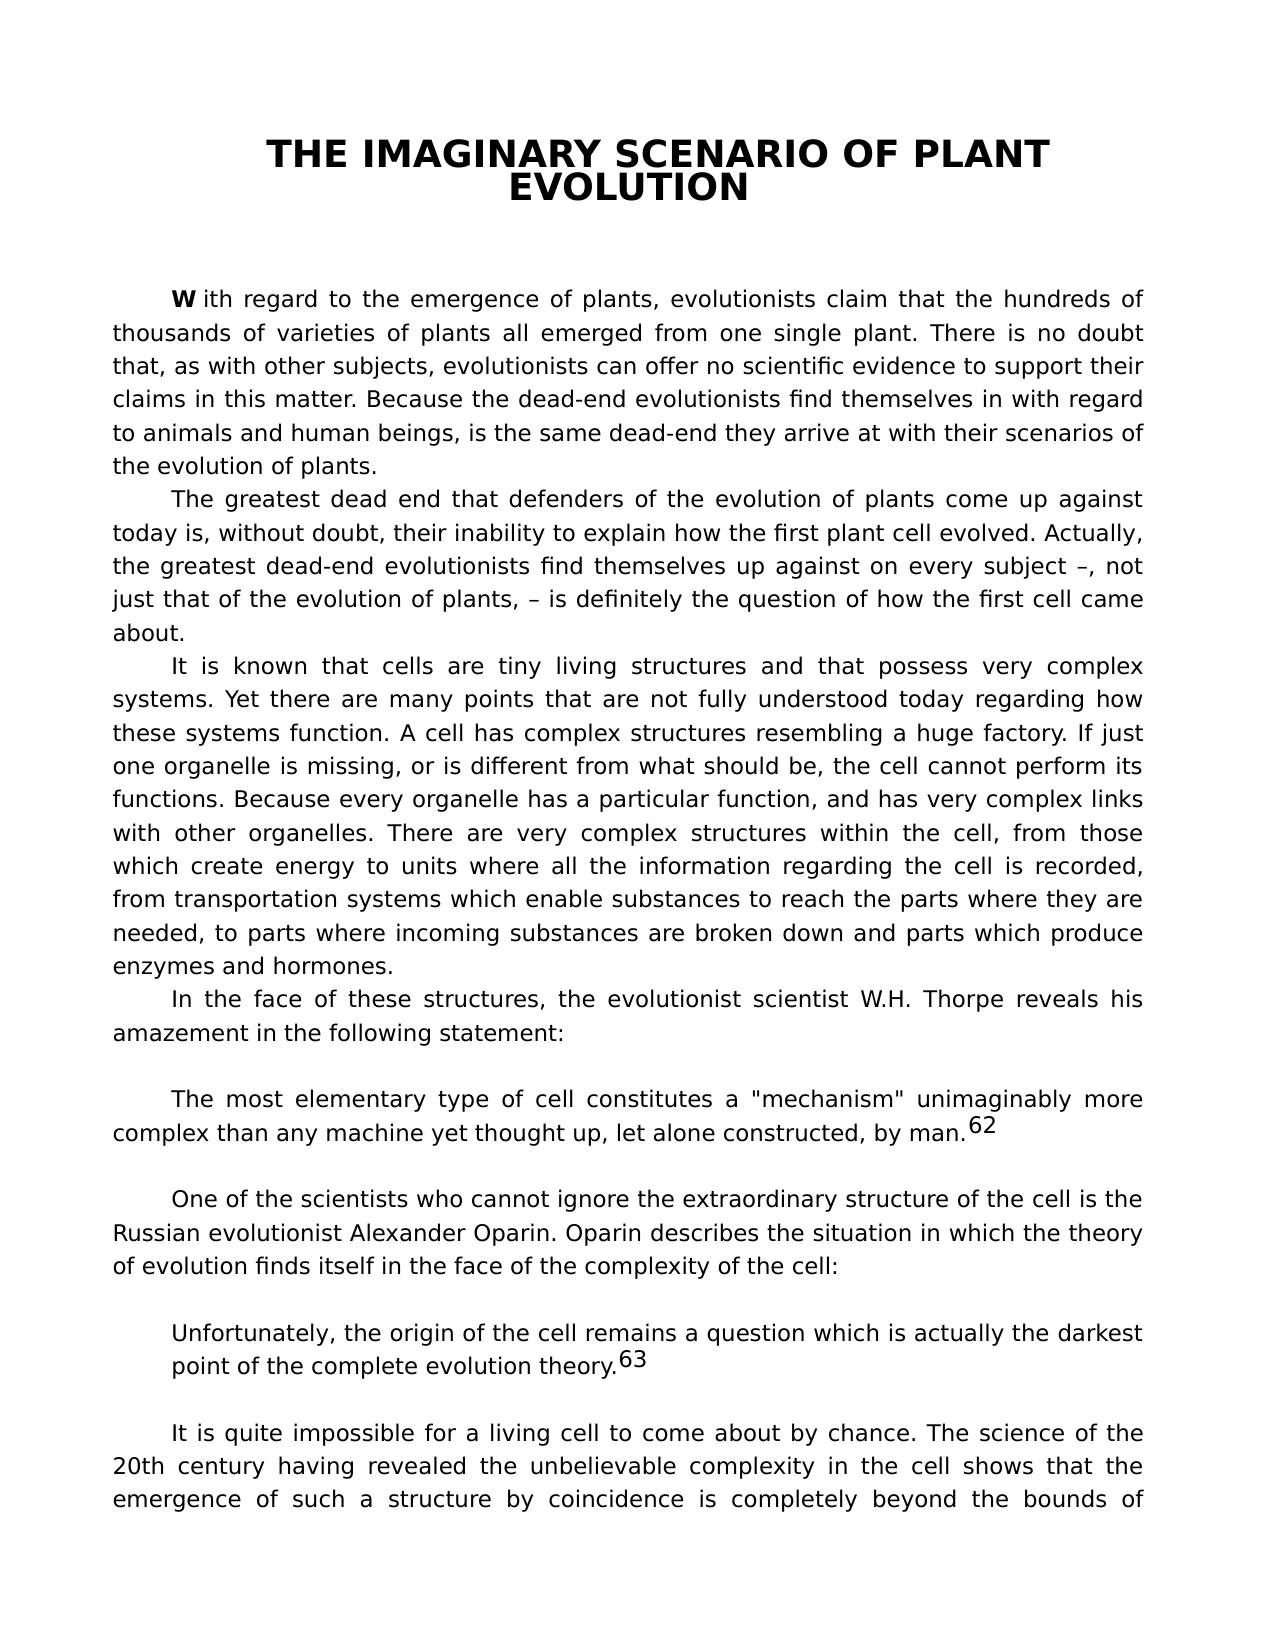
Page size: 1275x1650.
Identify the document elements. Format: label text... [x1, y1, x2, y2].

text One of the scientists who cannot ignore the extraordinary structure of the cell is the Russian evolutionist Alexander Oparin. Oparin describes the situation in which the theory of evolution finds itself in the face of the complexity of the cell: [112, 1181, 1145, 1281]
text It is known that cells are tiny living structures and that possess very complex systems. Yet there are many points that are not fully understood today regarding how these systems function. A cell has complex structures resembling a huge factory. If just one organelle is missing, or is different from what should be, the cell cannot perform its functions. Because every organelle has a particular function, and has very complex links with other organelles. There are very complex structures within the cell, from those which create energy to units where all the information regarding the cell is recorded, from transportation systems which enable substances to reach the parts where they are needed, to parts where incoming substances are broken down and parts which produce enzymes and hormones. [112, 648, 1145, 981]
text The greatest dead end that defenders of the evolution of plants come up against today is, without doubt, their inability to explain how the first plant cell evolved. Actually, the greatest dead-end evolutionists find themselves up against on every subject –, not just that of the evolution of plants, – is definitely the question of how the first cell came about. [112, 481, 1145, 648]
text It is quite impossible for a living cell to come about by chance. The science of the 20th century having revealed the unbelievable complexity in the cell shows that the emergence of such a structure by coincidence is completely beyond the bounds of [112, 1414, 1145, 1514]
text Unfortunately, the origin of the cell remains a question which is actually the darkest point of the complete evolution theory.63 [171, 1314, 1145, 1381]
text The most elementary type of cell constitutes a "mechanism" unimaginably more complex than any machine yet thought up, let alone constructed, by man.62 [112, 1081, 1145, 1148]
text With regard to the emergence of plants, evolutionists claim that the hundreds of thousands of varieties of plants all emerged from one single plant. There is no doubt that, as with other subjects, evolutionists can offer no scientific evidence to support their claims in this matter. Because the dead-end evolutionists find themselves in with regard to animals and human beings, is the same dead-end they arrive at with their scenarios of the evolution of plants. [112, 281, 1145, 481]
text In the face of these structures, the evolutionist scientist W.H. Thorpe reveals his amazement in the following statement: [112, 981, 1145, 1048]
text The Imaginary Scenario of Plant Evolution [112, 148, 1145, 214]
